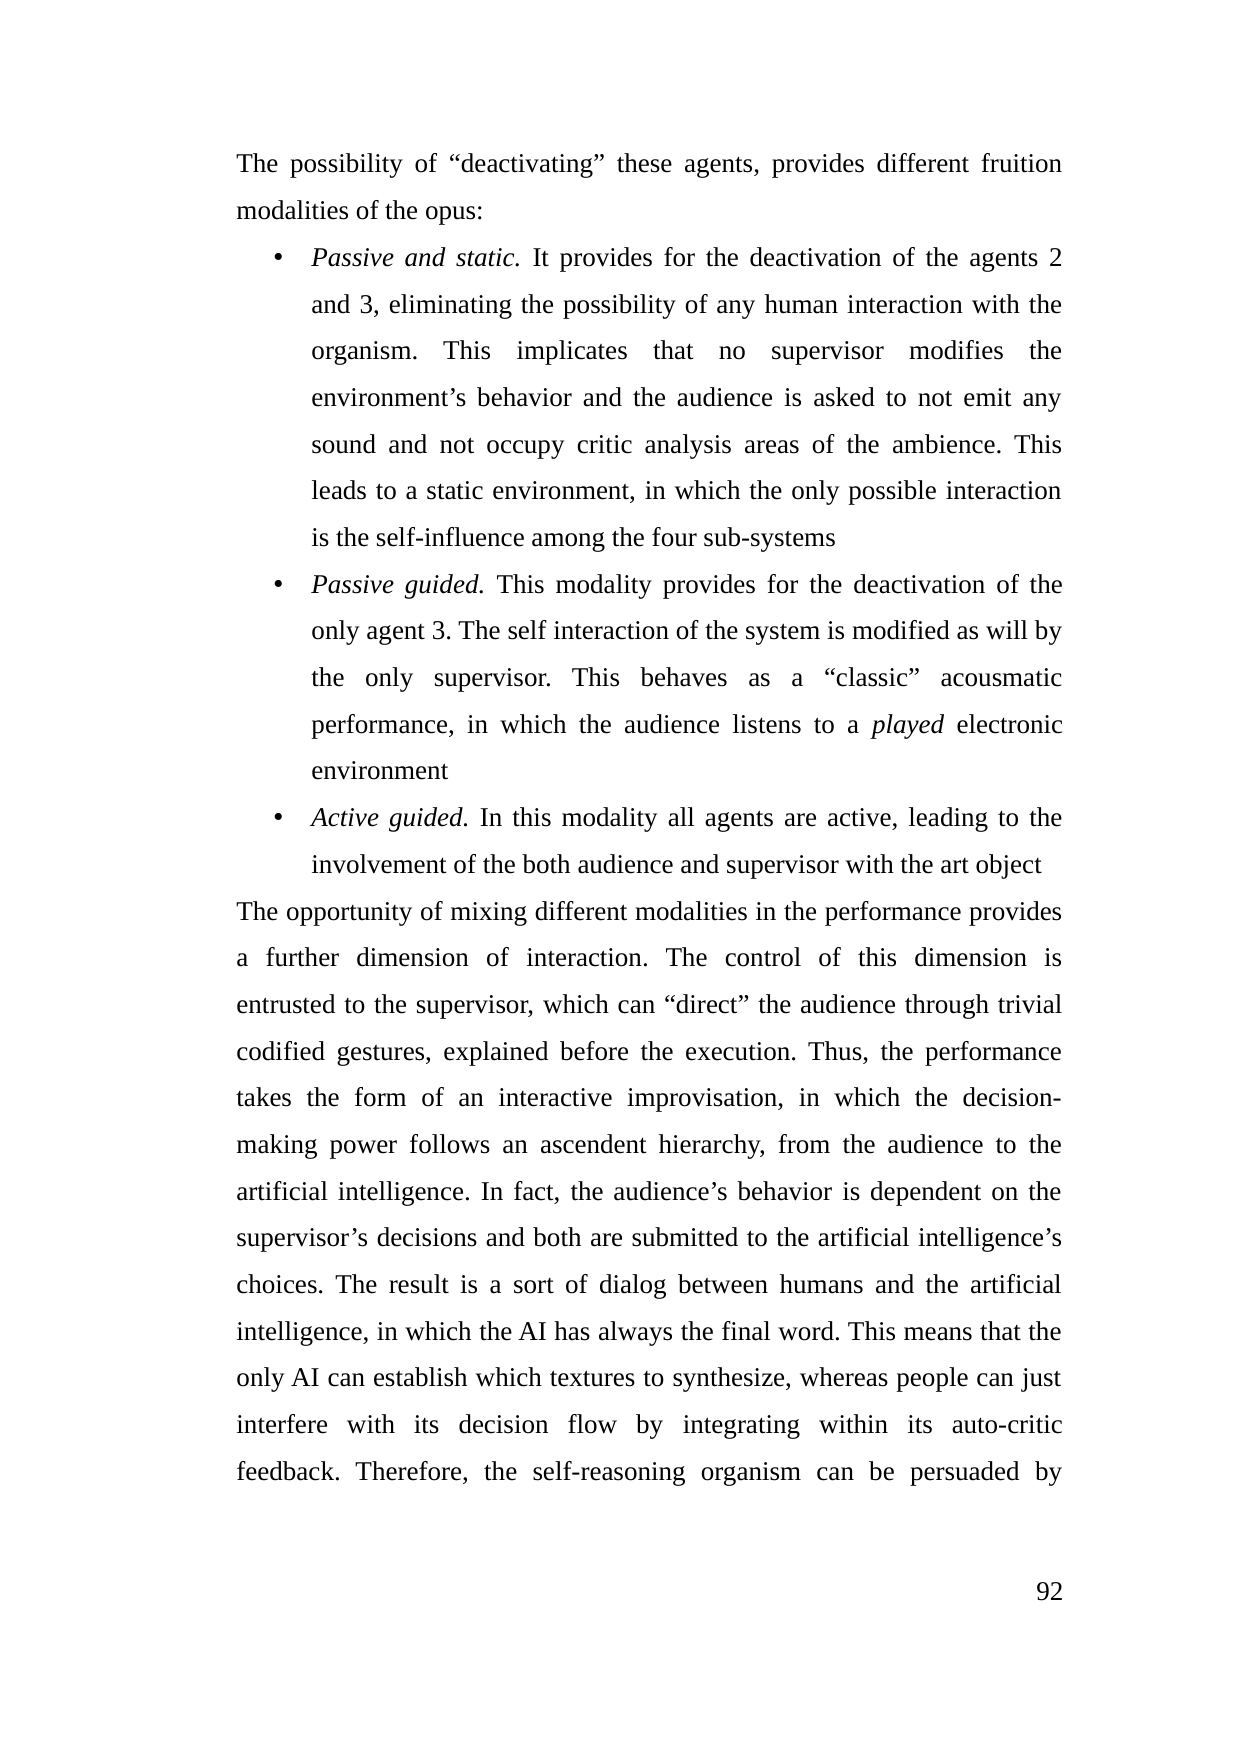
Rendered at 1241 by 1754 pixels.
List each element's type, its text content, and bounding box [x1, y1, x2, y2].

text The possibility of “deactivating” these agents, provides different fruition modalities of the opus: [236, 148, 1063, 225]
list Passive guided. This modality provides for the deactivation of the only agent 3. The self interaction of the system is modified as will by the only supervisor. This behaves as a “classic” acousmatic performance, in which the audience listens to a played electronic environment [274, 568, 1063, 786]
list Active guided. In this modality all agents are active, leading to the involvement of the both audience and supervisor with the art object [274, 801, 1063, 879]
text The opportunity of mixing different modalities in the performance provides a further dimension of interaction. The control of this dimension is entrusted to the supervisor, which can “direct” the audience through trivial codified gestures, explained before the execution. Thus, the performance takes the form of an interactive improvisation, in which the decision-making power follows an ascendent hierarchy, from the audience to the artificial intelligence. In fact, the audience’s behavior is dependent on the supervisor’s decisions and both are submitted to the artificial intelligence’s choices. The result is a sort of dialog between humans and the artificial intelligence, in which the AI has always the final word. This means that the only AI can establish which textures to synthesize, whereas people can just interfere with its decision flow by integrating within its auto-critic feedback. Therefore, the self-reasoning organism can be persuaded by [236, 894, 1063, 1486]
list Passive and static. It provides for the deactivation of the agents 2 and 3, eliminating the possibility of any human interaction with the organism. This implicates that no supervisor modifies the environment’s behavior and the audience is asked to not emit any sound and not occupy critic analysis areas of the ambience. This leads to a static environment, in which the only possible interaction is the self-influence among the four sub-systems [274, 241, 1063, 552]
